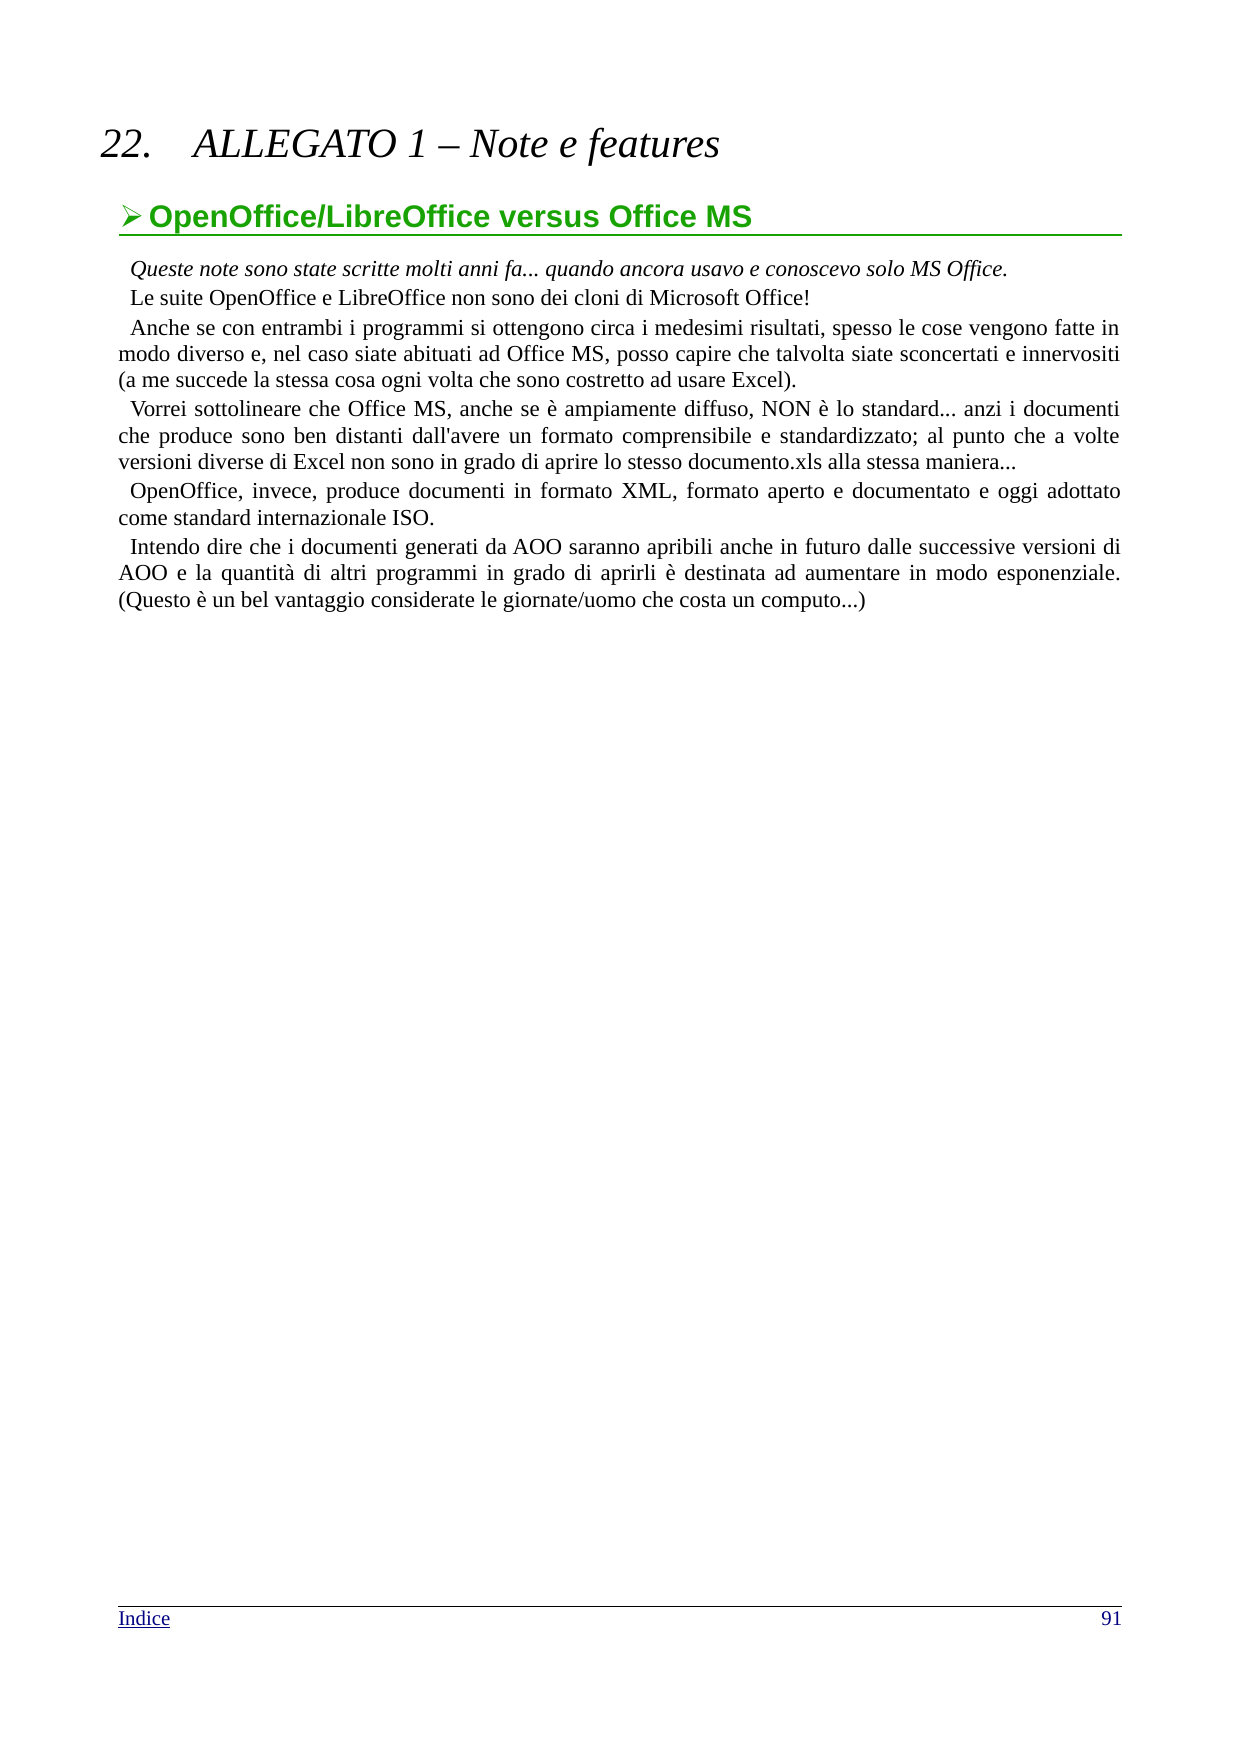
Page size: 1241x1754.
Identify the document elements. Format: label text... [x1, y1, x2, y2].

text Anche se con entrambi i programmi si ottengono circa i medesimi risultati, spesso le cose vengono fatte in modo diverso e, nel caso siate abituati ad Office MS, posso capire che talvolta siate sconcertati e innervositi (a me succede la stessa cosa ogni volta che sono costretto ad usare Excel). [118, 313, 1122, 393]
text Intendo dire che i documenti generati da AOO saranno apribili anche in futuro dalle successive versioni di AOO e la quantità di altri programmi in grado di aprirli è destinata ad aumentare in modo esponenziale. (Questo è un bel vantaggio considerate le giornate/uomo che costa un computo...) [118, 533, 1122, 612]
text OpenOffice, invece, produce documenti in formato XML, formato aperto e documentato e oggi adottato come standard internazionale ISO. [118, 477, 1122, 530]
text Le suite OpenOffice e LibreOffice non sono dei cloni di Microsoft Office! [118, 284, 1122, 311]
text Queste note sono state scritte molti anni fa... quando ancora usavo e conoscevo solo MS Office. [118, 255, 1122, 281]
subtitle ALLEGATO 1 – Note e features [100, 118, 1122, 166]
text Vorrei sottolineare che Office MS, anche se è ampiamente diffuso, NON è lo standard... anzi i documenti che produce sono ben distanti dall'avere un formato comprensibile e standardizzato; al punto che a volte versioni diverse di Excel non sono in grado di aprire lo stesso documento.xls alla stessa maniera... [118, 396, 1122, 474]
subtitle OpenOffice/LibreOffice versus Office MS [119, 198, 1122, 234]
